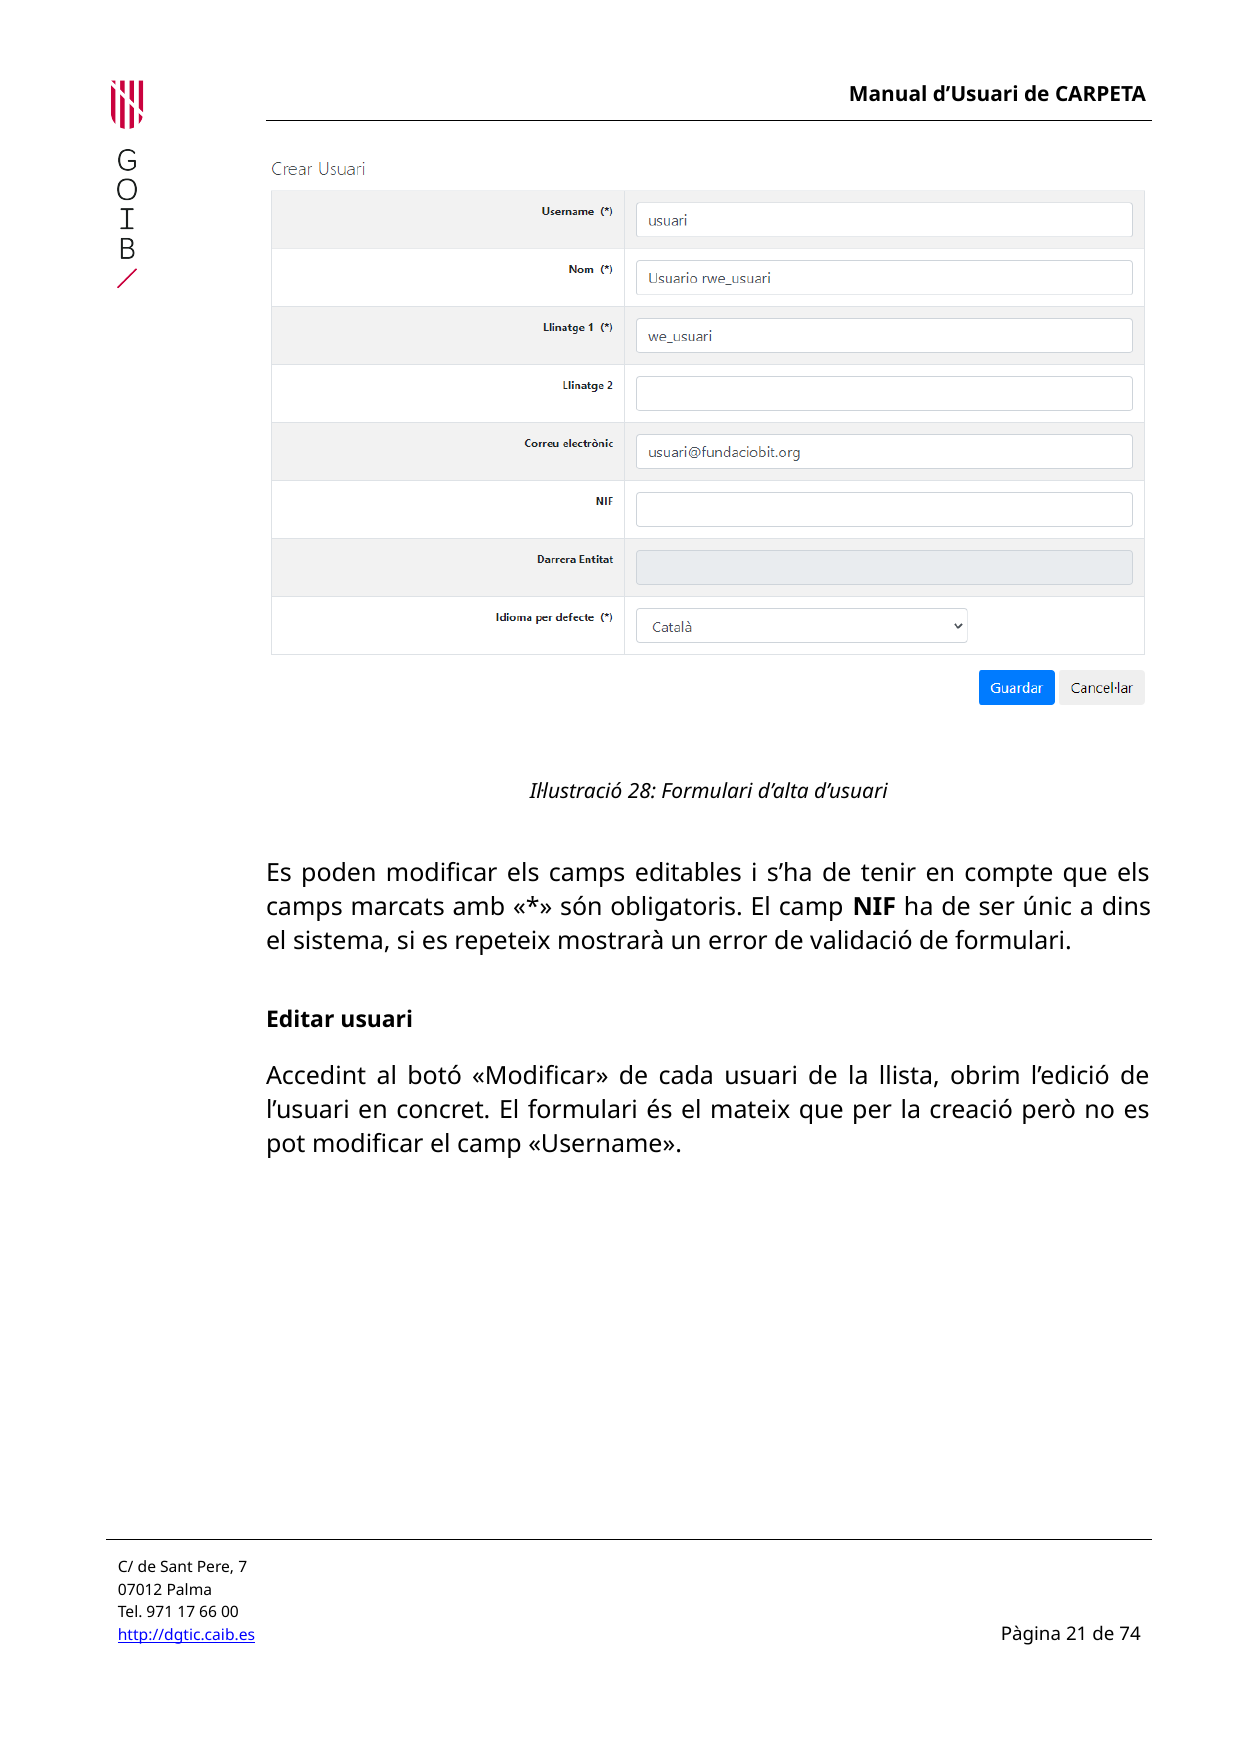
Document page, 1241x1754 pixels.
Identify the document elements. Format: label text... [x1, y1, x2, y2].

picture [82, 57, 172, 319]
picture [265, 156, 1152, 709]
text Es poden modificar els camps editables i s’ha de tenir en compte que els camps marcats amb «*» són obligatoris. El camp NIF ha de ser únic a dins el sistema, si es repeteix mostrarà un error de validació de formulari. [266, 855, 1152, 957]
list Accedint al botó «Modificar» de cada usuari de la llista, obrim l’edició de l’usuari en concret. El formulari és el mateix que per la creació però no es pot modificar el camp «Username». [266, 1058, 1152, 1160]
text Il·lustració 28: Formulari d’alta d’usuari [266, 776, 1152, 805]
list Editar usuari [266, 1003, 1152, 1034]
